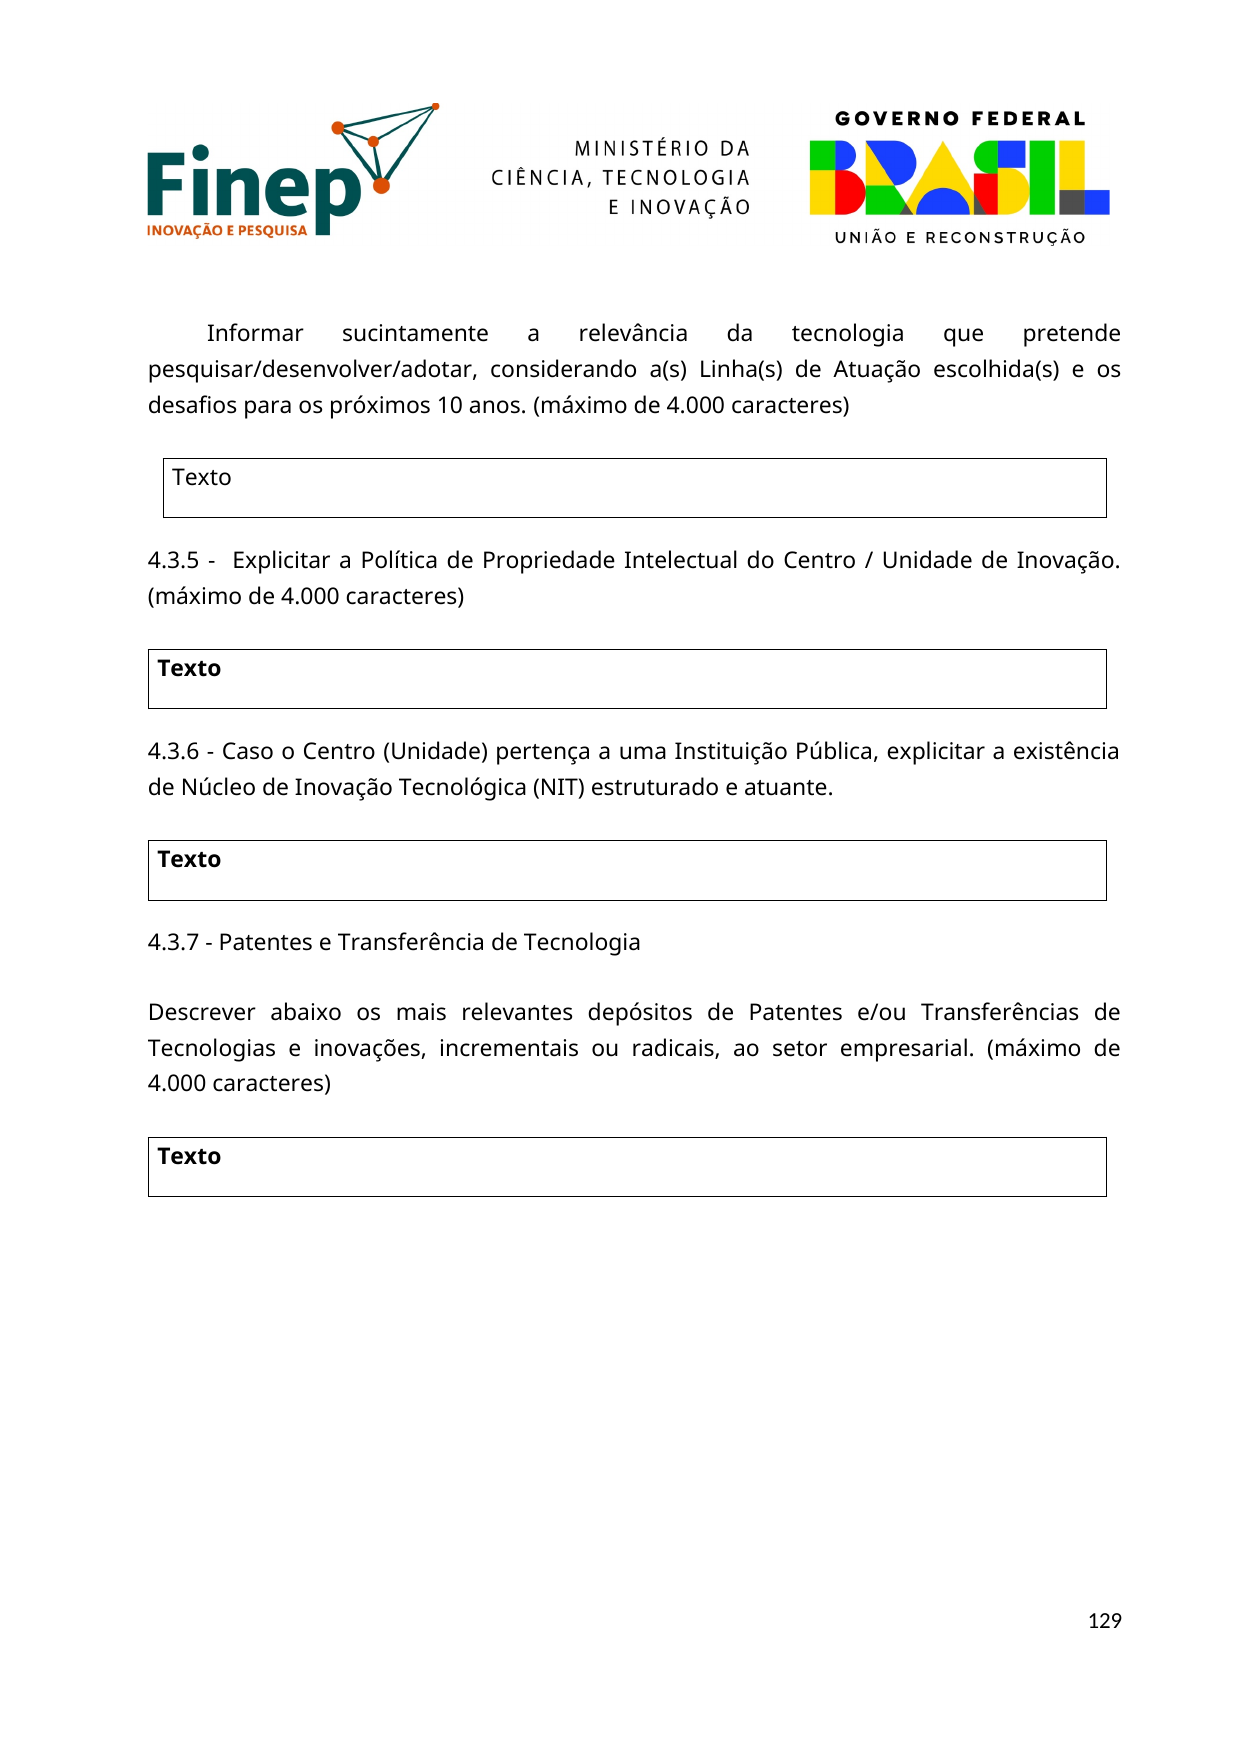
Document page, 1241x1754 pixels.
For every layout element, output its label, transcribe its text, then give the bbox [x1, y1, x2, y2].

text Informar sucintamente a relevância da tecnologia que pretende pesquisar/desenvolver/adotar, considerando a(s) Linha(s) de Atuação escolhida(s) e os desafios para os próximos 10 anos. (máximo de 4.000 caracteres) [148, 317, 1122, 420]
text Descrever abaixo os mais relevantes depósitos de Patentes e/ou Transferências de Tecnologias e inovações, incrementais ou radicais, ao setor empresarial. (máximo de 4.000 caracteres) [148, 996, 1122, 1099]
text 4.3.7 - Patentes e Transferência de Tecnologia [148, 926, 1122, 957]
text Texto [149, 1138, 1106, 1196]
text Texto [149, 650, 1106, 708]
text Texto [164, 459, 1106, 517]
text 4.3.6 - Caso o Centro (Unidade) pertença a uma Instituição Pública, explicitar a existência de Núcleo de Inovação Tecnológica (NIT) estruturado e atuante. [148, 735, 1122, 802]
text 4.3.5 - Explicitar a Política de Propriedade Intelectual do Centro / Unidade de Inovação. (máximo de 4.000 caracteres) [148, 544, 1122, 611]
text Texto [149, 841, 1106, 900]
